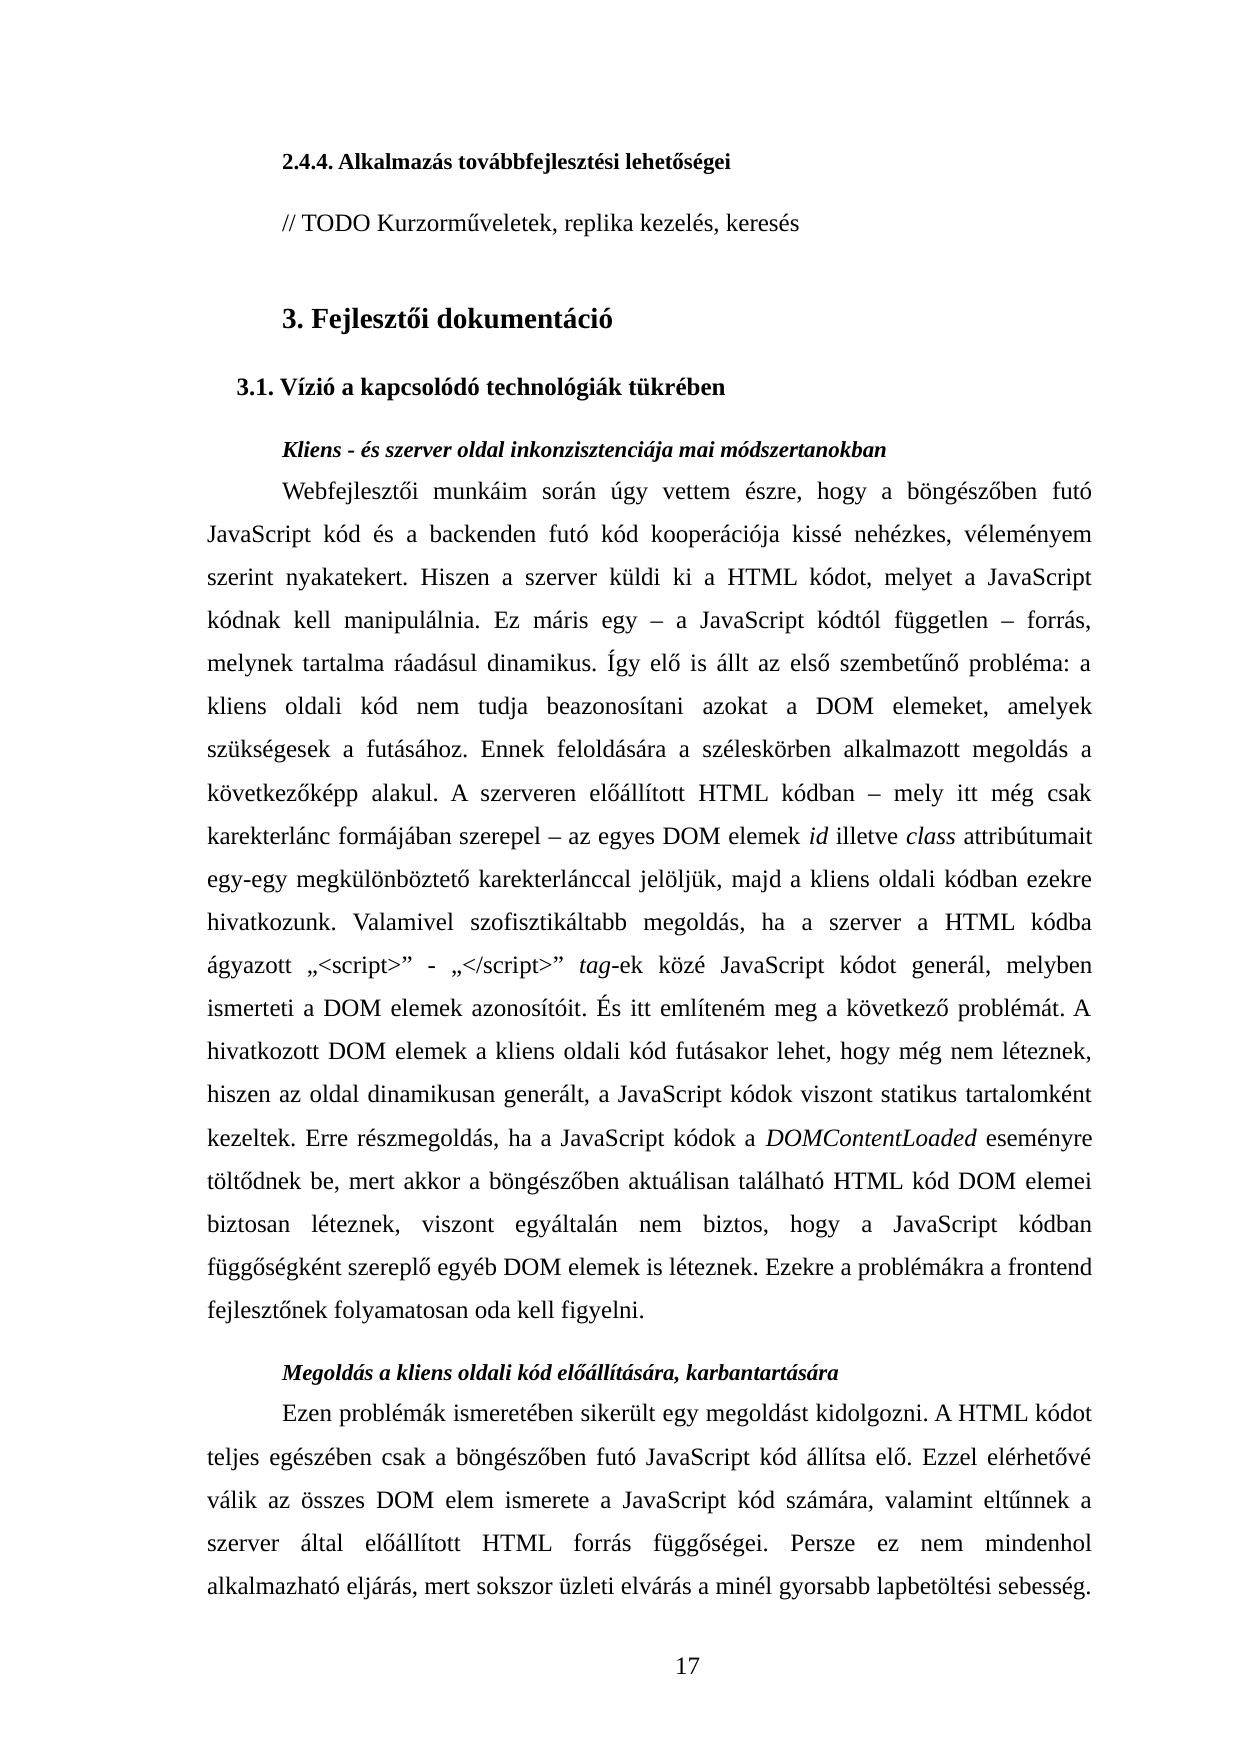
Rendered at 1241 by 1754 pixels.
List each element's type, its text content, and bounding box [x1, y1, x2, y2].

subtitle Kliens - és szerver oldal inkonzisztenciája mai módszertanokban [244, 436, 1092, 463]
subtitle 3.1. Vízió a kapcsolódó technológiák tükrében [207, 372, 1092, 401]
subtitle 2.4.4. Alkalmazás továbbfejlesztési lehetőségei [244, 148, 1092, 174]
subtitle Megoldás a kliens oldali kód előállítására, karbantartására [244, 1359, 1092, 1385]
text Webfejlesztői munkáim során úgy vettem észre, hogy a böngészőben futó JavaScript kód és a backenden futó kód kooperációja kissé nehézkes, véleményem szerint nyakatekert. Hiszen a szerver küldi ki a HTML kódot, melyet a JavaScript kódnak kell manipulálnia. Ez máris egy – a JavaScript kódtól független – forrás, melynek tartalma ráadásul dinamikus. Így elő is állt az első szembetűnő probléma: a kliens oldali kód nem tudja beazonosítani azokat a DOM elemeket, amelyek szükségesek a futásához. Ennek feloldására a széleskörben alkalmazott megoldás a következőképp alakul. A szerveren előállított HTML kódban – mely itt még csak karekterlánc formájában szerepel – az egyes DOM elemek id illetve class attribútumait egy-egy megkülönböztető karekterlánccal jelöljük, majd a kliens oldali kódban ezekre hivatkozunk. Valamivel szofisztikáltabb megoldás, ha a szerver a HTML kódba ágyazott „<script>” - „</script>” tag-ek közé JavaScript kódot generál, melyben ismerteti a DOM elemek azonosítóit. És itt említeném meg a következő problémát. A hivatkozott DOM elemek a kliens oldali kód futásakor lehet, hogy még nem léteznek, hiszen az oldal dinamikusan generált, a JavaScript kódok viszont statikus tartalomként kezeltek. Erre részmegoldás, ha a JavaScript kódok a DOMContentLoaded eseményre töltődnek be, mert akkor a böngészőben aktuálisan található HTML kód DOM elemei biztosan léteznek, viszont egyáltalán nem biztos, hogy a JavaScript kódban függőségként szereplő egyéb DOM elemek is léteznek. Ezekre a problémákra a frontend fejlesztőnek folyamatosan oda kell figyelni. [207, 476, 1092, 1324]
text // TODO Kurzorműveletek, replika kezelés, keresés [207, 208, 1092, 237]
subtitle 3. Fejlesztői dokumentáció [207, 301, 1092, 335]
text Ezen problémák ismeretében sikerült egy megoldást kidolgozni. A HTML kódot teljes egészében csak a böngészőben futó JavaScript kód állítsa elő. Ezzel elérhetővé válik az összes DOM elem ismerete a JavaScript kód számára, valamint eltűnnek a szerver által előállított HTML forrás függőségei. Persze ez nem mindenhol alkalmazható eljárás, mert sokszor üzleti elvárás a minél gyorsabb lapbetöltési sebesség. [207, 1398, 1092, 1600]
